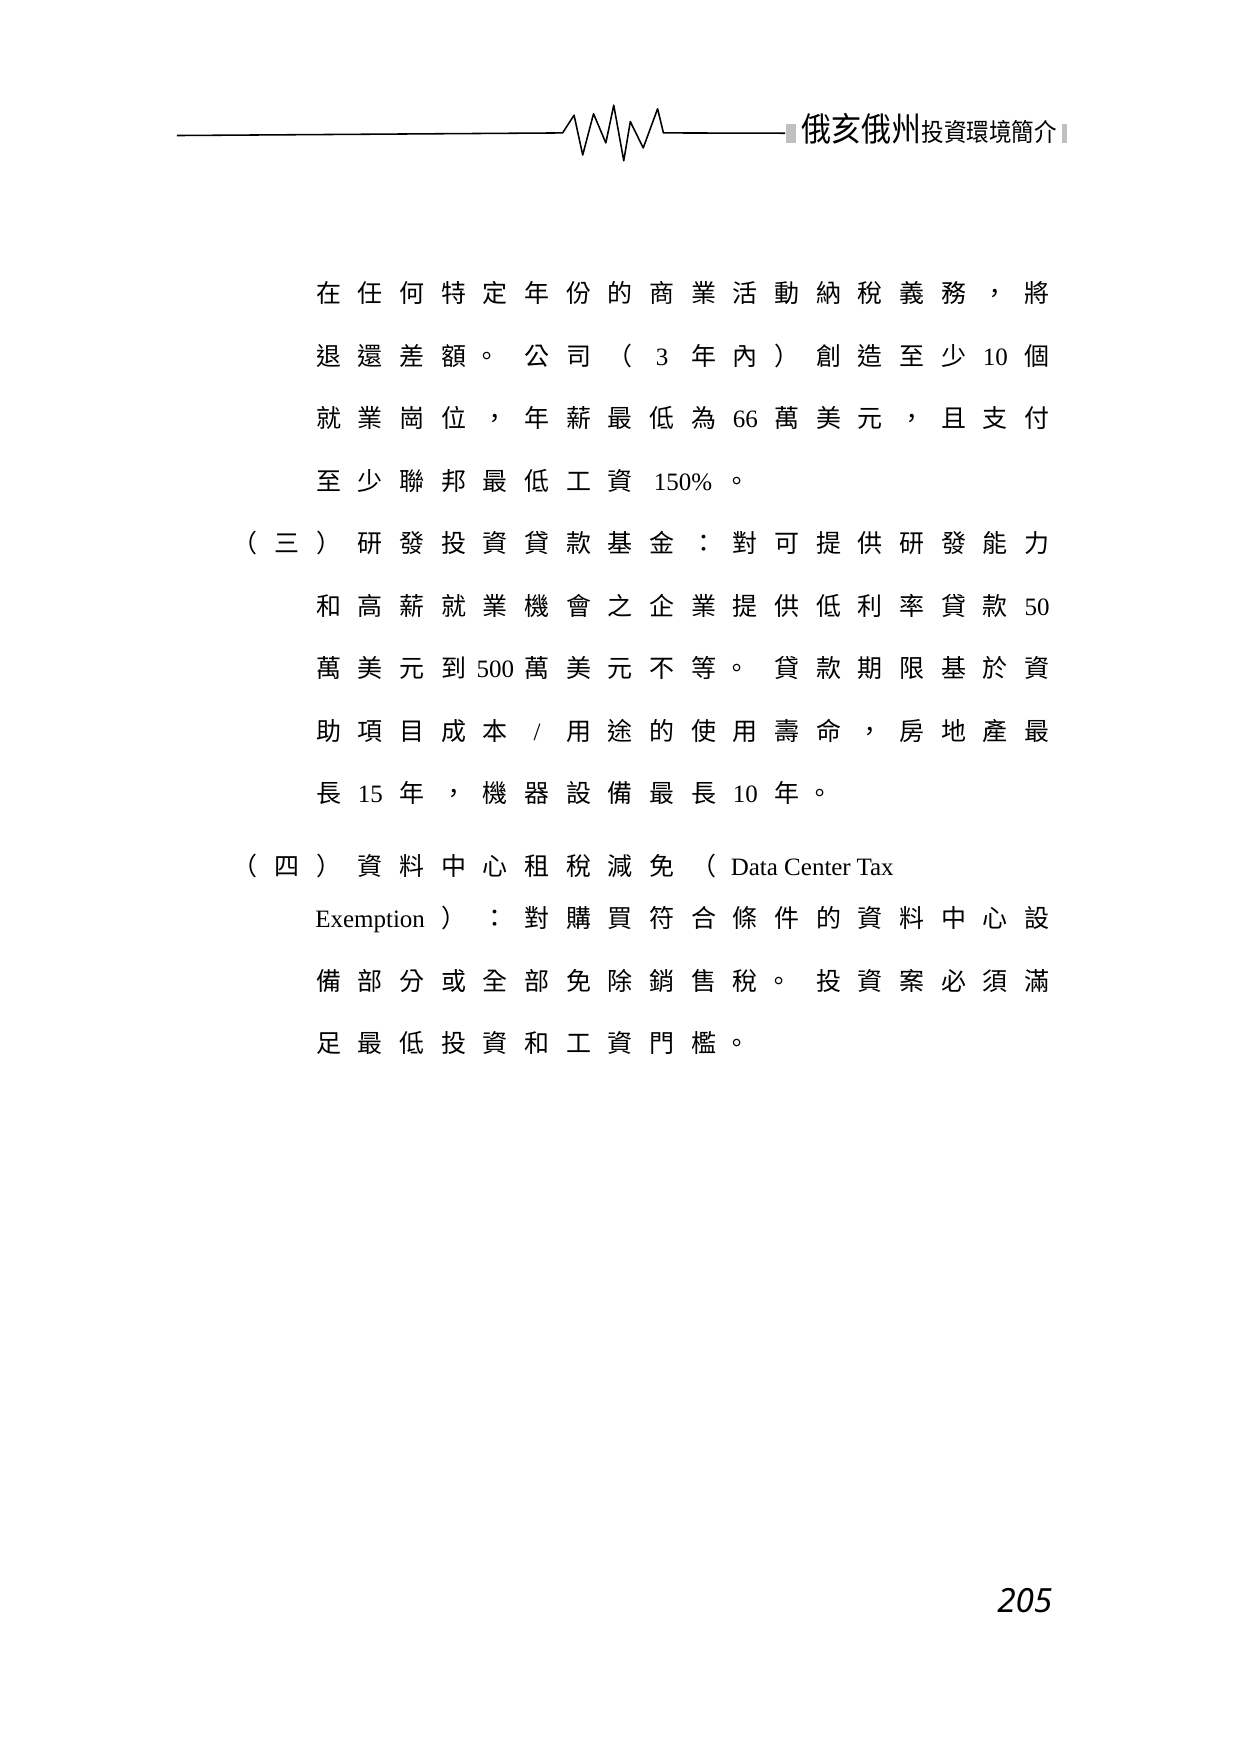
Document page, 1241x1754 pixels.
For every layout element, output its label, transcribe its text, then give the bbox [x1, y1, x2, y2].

text （三）研發投資貸款基金：對可提供研發能力和高薪就業機會之企業提供低利率貸款50萬美元到500萬美元不等。貸款期限基於資助項目成本/用途的使用壽命，房地產最長15年，機器設備最長10年。 [207, 500, 1058, 813]
text 在任何特定年份的商業活動納稅義務，將退還差額。公司（3年內）創造至少10個就業崗位，年薪最低為66萬美元，且支付至少聯邦最低工資150%。 [207, 250, 1058, 500]
text （四）資料中心租稅減免（Data Center Tax Exemption）：對購買符合條件的資料中心設備部分或全部免除銷售稅。投資案必須滿足最低投資和工資門檻。 [207, 813, 1058, 1063]
